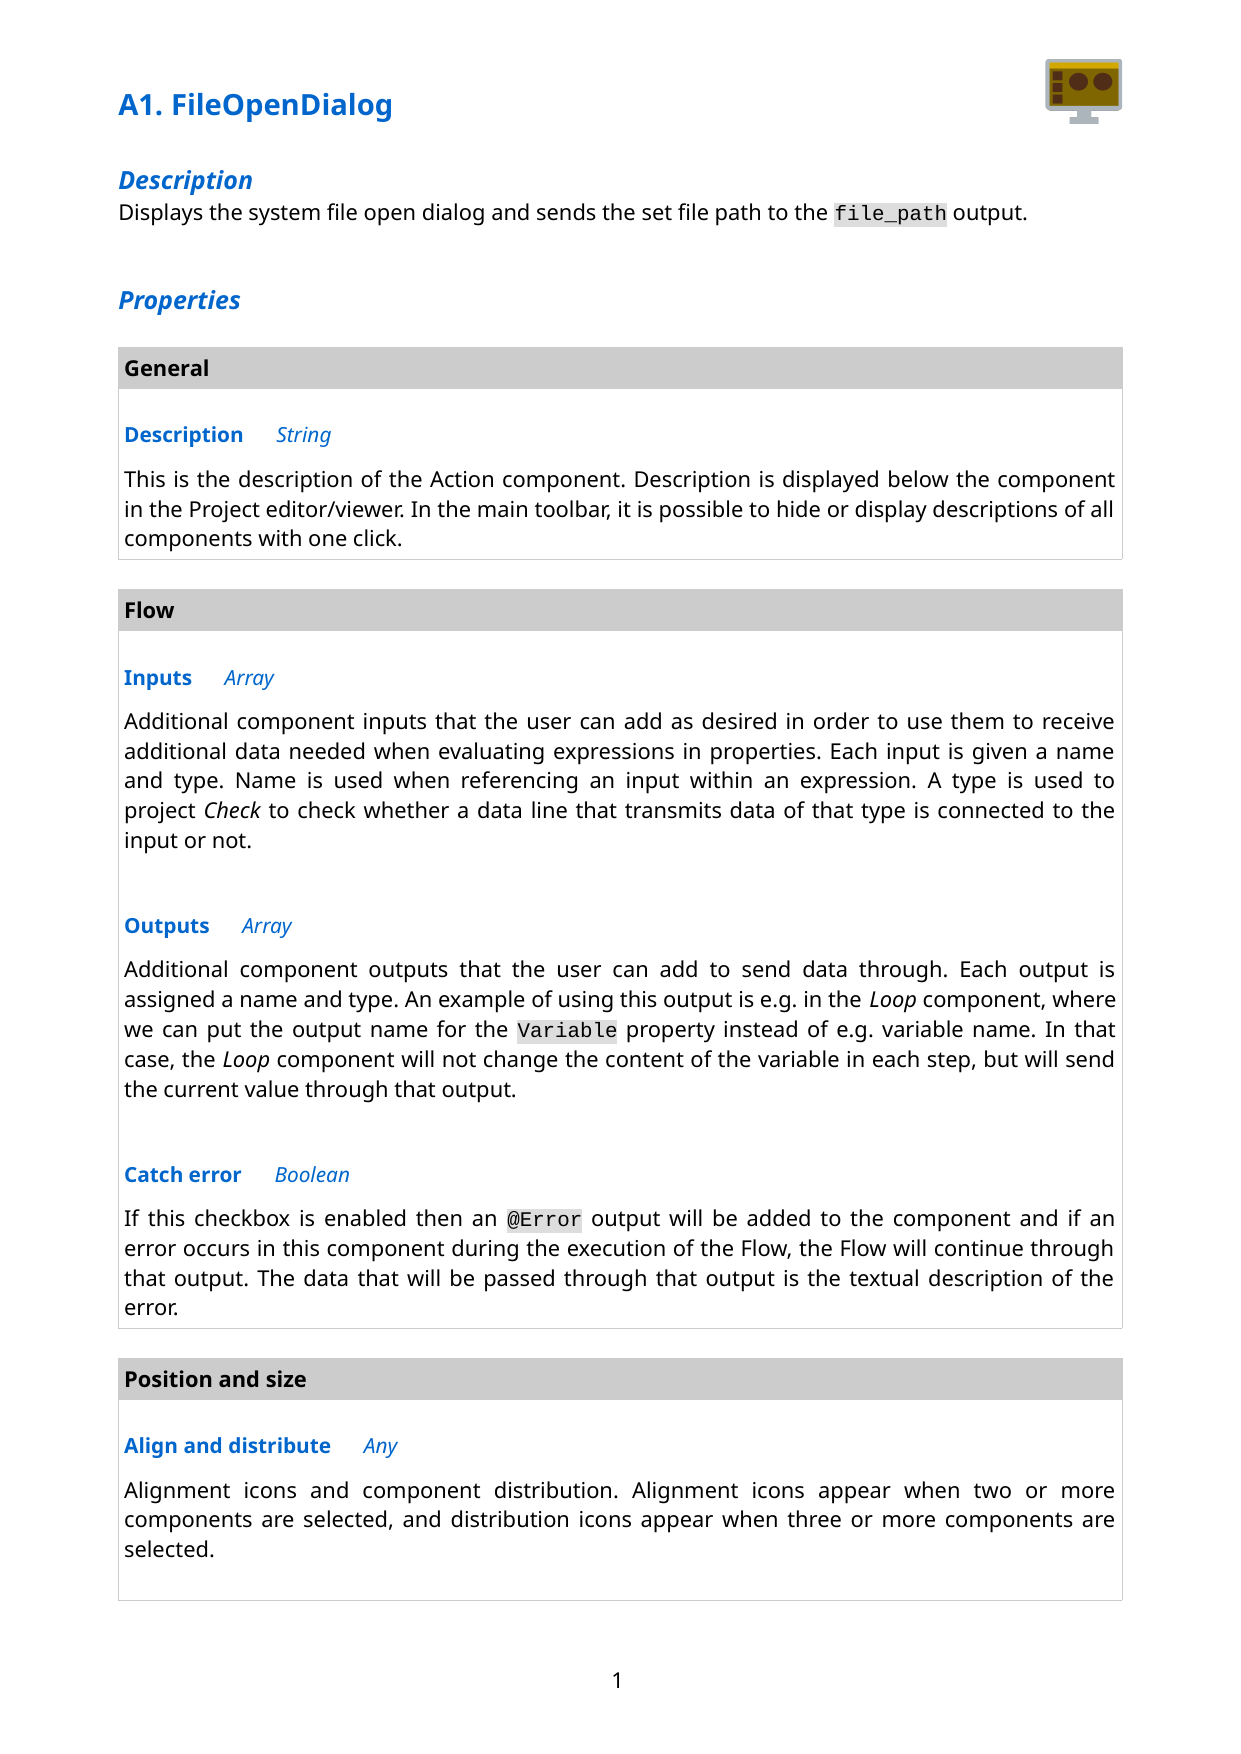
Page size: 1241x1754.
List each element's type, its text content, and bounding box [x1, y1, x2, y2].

table_header Position and size [119, 1359, 1122, 1399]
text Displays the system file open dialog and sends the set file path to the file_path output. [118, 197, 1122, 227]
picture [1045, 59, 1123, 124]
table_header General [119, 348, 1122, 388]
table_cell Description String This is the description of the Action component. Description is displayed below the component in the Project editor/viewer. In the main toolbar, it is possible to hide or display descriptions of all components with one click. [119, 389, 1122, 559]
subtitle Properties [118, 283, 1122, 317]
table_cell Align and distribute Any Alignment icons and component distribution. Alignment icons appear when two or more components are selected, and distribution icons appear when three or more components are selected. [119, 1400, 1122, 1599]
subtitle Description [118, 163, 1122, 197]
table_header Flow [119, 590, 1122, 630]
subtitle FileOpenDialog [118, 84, 1045, 124]
table_cell Inputs Array Additional component inputs that the user can add as desired in order to use them to receive additional data needed when evaluating expressions in properties. Each input is given a name and type. Name is used when referencing an input within an expression. A type is used to project Check to check whether a data line that transmits data of that type is connected to the input or not. Outputs Array Additional component outputs that the user can add to send data through. Each output is assigned a name and type. An example of using this output is e.g. in the Loop component, where we can put the output name for the Variable property instead of e.g. variable name. In that case, the Loop component will not change the content of the variable in each step, but will send the current value through that output. Catch error Boolean If this checkbox is enabled then an @Error output will be added to the component and if an error occurs in this component during the execution of the Flow, the Flow will continue through that output. The data that will be passed through that output is the textual description of the error. [119, 631, 1122, 1328]
